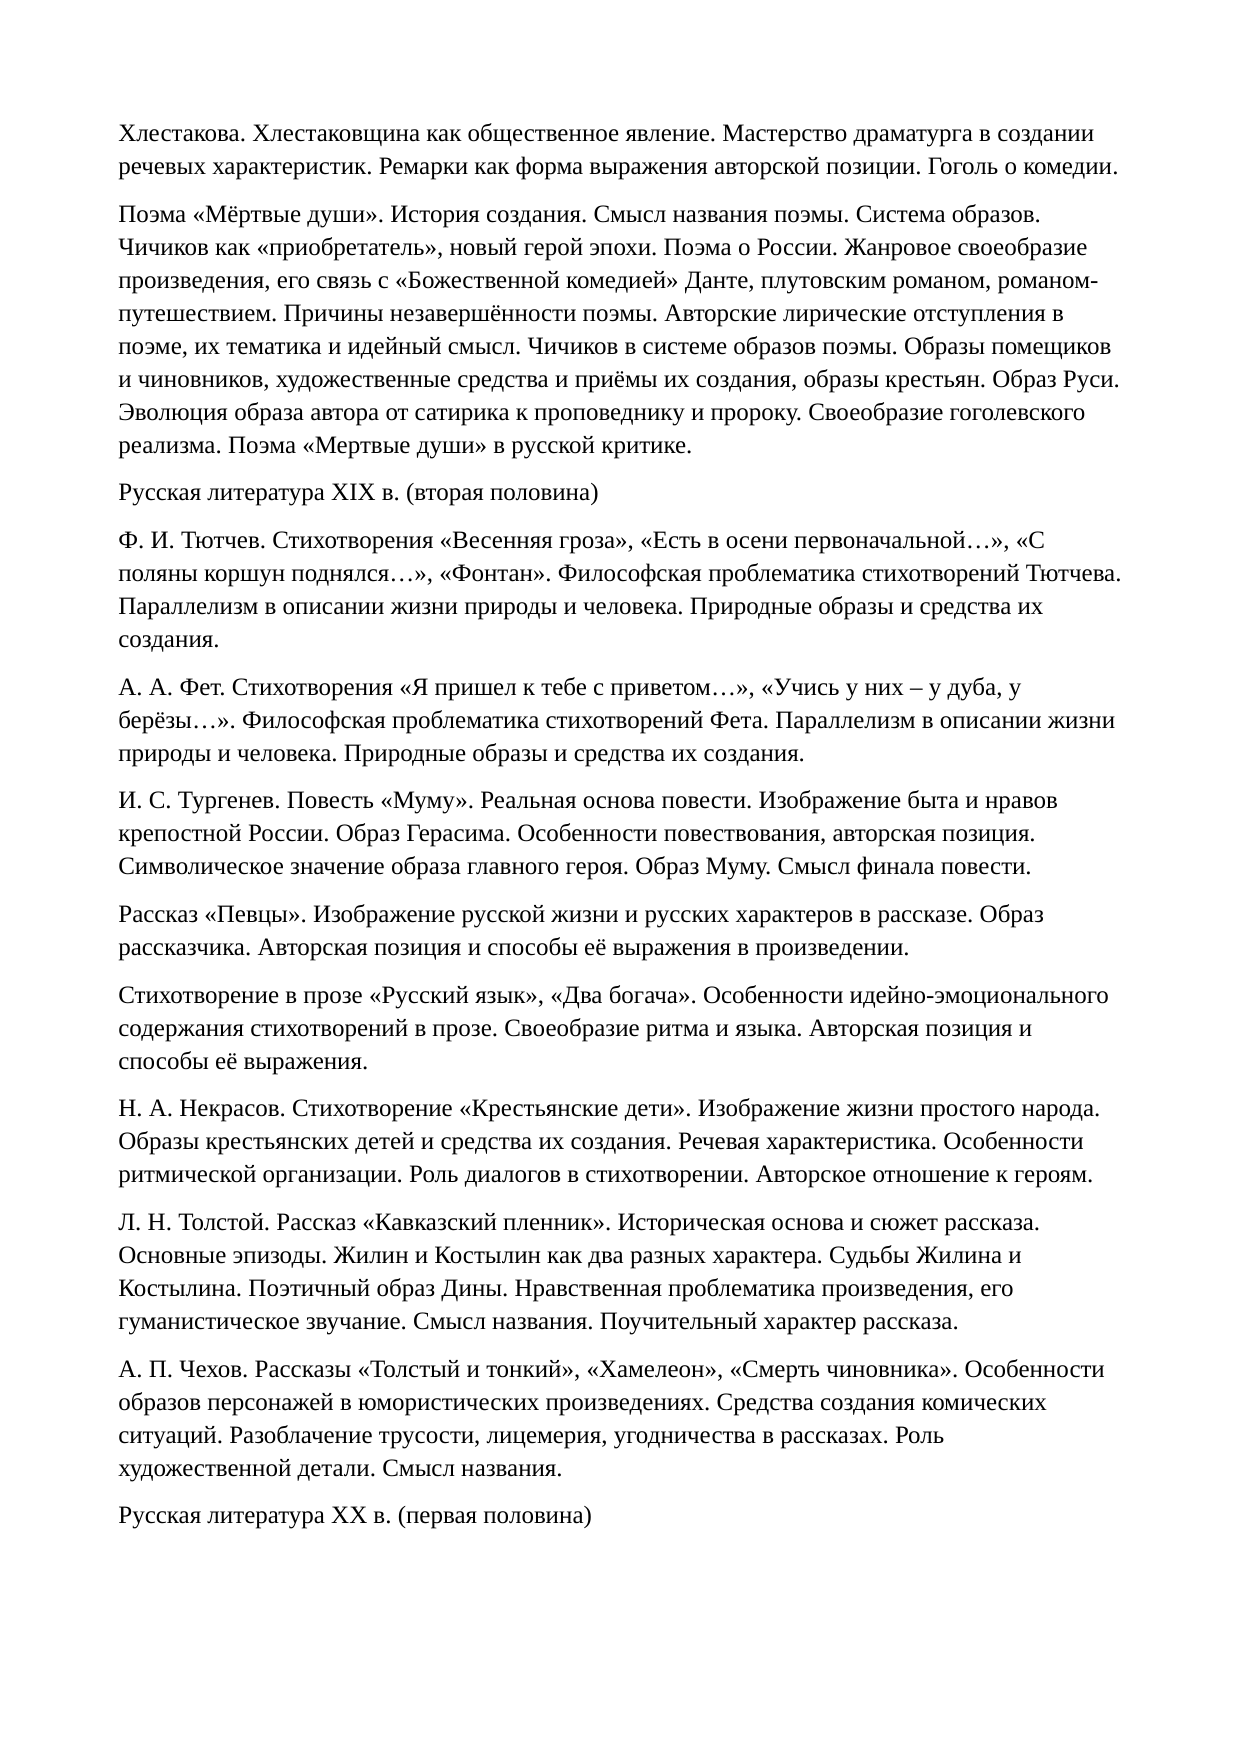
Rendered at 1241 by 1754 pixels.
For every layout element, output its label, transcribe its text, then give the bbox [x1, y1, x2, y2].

text Рассказ «Певцы». Изображение русской жизни и русских характеров в рассказе. Образ рассказчика. Авторская позиция и способы её выражения в произведении. [118, 899, 1122, 961]
text Н. А. Некрасов. Стихотворение «Крестьянские дети». Изображение жизни простого народа. Образы крестьянских детей и средства их создания. Речевая характеристика. Особенности ритмической организации. Роль диалогов в стихотворении. Авторское отношение к героям. [118, 1093, 1122, 1188]
text Ф. И. Тютчев. Стихотворения «Весенняя гроза», «Есть в осени первоначальной…», «С поляны коршун поднялся…», «Фонтан». Философская проблематика стихотворений Тютчева. Параллелизм в описании жизни природы и человека. Природные образы и средства их создания. [118, 525, 1122, 653]
text Русская литература XX в. (первая половина) [118, 1500, 1122, 1529]
text Л. Н. Толстой. Рассказ «Кавказский пленник». Историческая основа и сюжет рассказа. Основные эпизоды. Жилин и Костылин как два разных характера. Судьбы Жилина и Костылина. Поэтичный образ Дины. Нравственная проблематика произведения, его гуманистическое звучание. Смысл названия. Поучительный характер рассказа. [118, 1207, 1122, 1335]
text Стихотворение в прозе «Русский язык», «Два богача». Особенности идейно-эмоционального содержания стихотворений в прозе. Своеобразие ритма и языка. Авторская позиция и способы её выражения. [118, 980, 1122, 1074]
text А. А. Фет. Стихотворения «Я пришел к тебе с приветом…», «Учись у них – у дуба, у берёзы…». Философская проблематика стихотворений Фета. Параллелизм в описании жизни природы и человека. Природные образы и средства их создания. [118, 672, 1122, 767]
text И. С. Тургенев. Повесть «Муму». Реальная основа повести. Изображение быта и нравов крепостной России. Образ Герасима. Особенности повествования, авторская позиция. Символическое значение образа главного героя. Образ Муму. Смысл финала повести. [118, 785, 1122, 880]
text Хлестакова. Хлестаковщина как общественное явление. Мастерство драматурга в создании речевых характеристик. Ремарки как форма выражения авторской позиции. Гоголь о комедии. [118, 118, 1122, 180]
text Русская литература XIX в. (вторая половина) [118, 477, 1122, 506]
text Поэма «Мёртвые души». История создания. Смысл названия поэмы. Система образов. Чичиков как «приобретатель», новый герой эпохи. Поэма о России. Жанровое своеобразие произведения, его связь с «Божественной комедией» Данте, плутовским романом, романом-путешествием. Причины незавершённости поэмы. Авторские лирические отступления в поэме, их тематика и идейный смысл. Чичиков в системе образов поэмы. Образы помещиков и чиновников, художественные средства и приёмы их создания, образы крестьян. Образ Руси. Эволюция образа автора от сатирика к проповеднику и пророку. Своеобразие гоголевского реализма. Поэма «Мертвые души» в русской критике. [118, 199, 1122, 459]
text А. П. Чехов. Рассказы «Толстый и тонкий», «Хамелеон», «Смерть чиновника». Особенности образов персонажей в юмористических произведениях. Средства создания комических ситуаций. Разоблачение трусости, лицемерия, угодничества в рассказах. Роль художественной детали. Смысл названия. [118, 1354, 1122, 1481]
